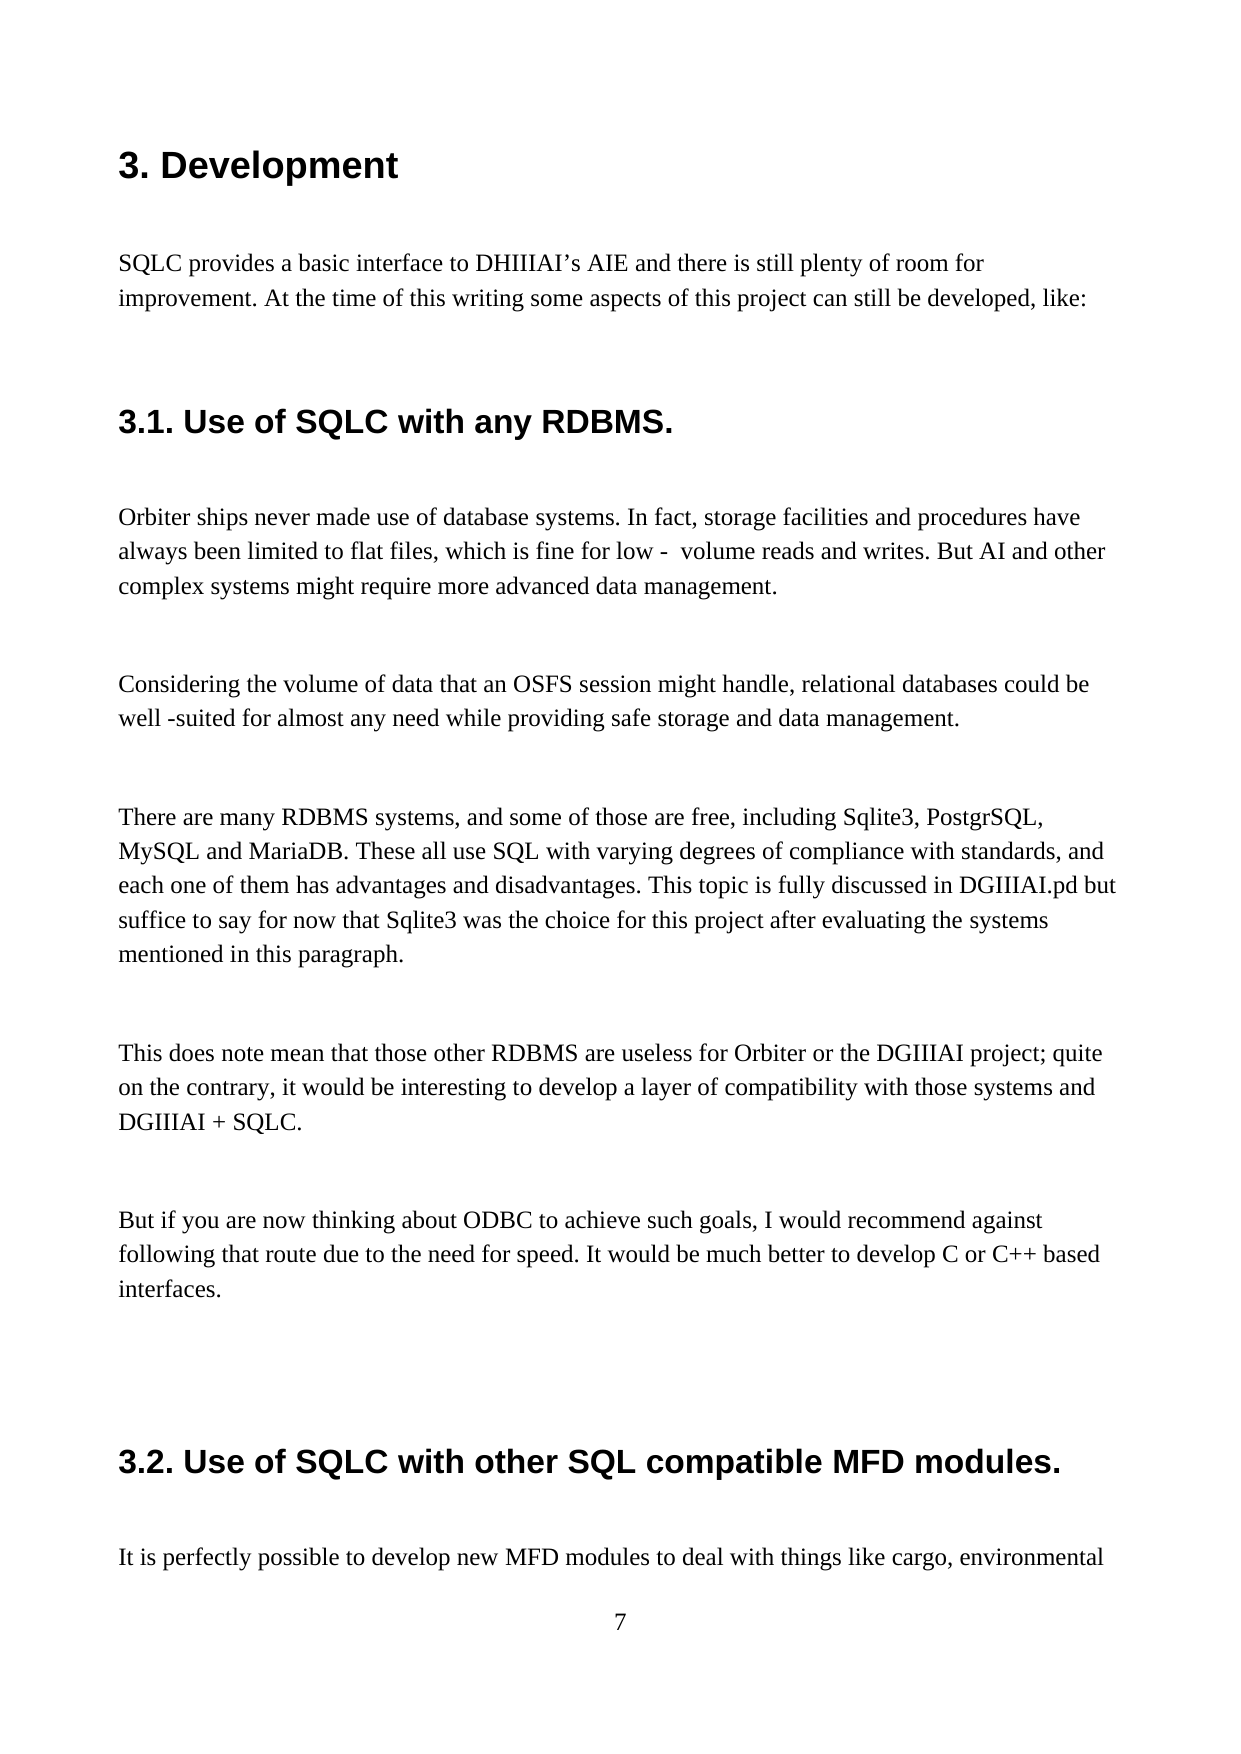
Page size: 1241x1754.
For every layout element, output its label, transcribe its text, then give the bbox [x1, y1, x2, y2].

text Orbiter ships never made use of database systems. In fact, storage facilities and procedures have always been limited to flat files, which is fine for low - volume reads and writes. But AI and other complex systems might require more advanced data management. [118, 502, 1122, 600]
text There are many RDBMS systems, and some of those are free, including Sqlite3, PostgrSQL, MySQL and MariaDB. These all use SQL with varying degrees of compliance with standards, and each one of them has advantages and disadvantages. This topic is fully discussed in DGIIIAI.pd but suffice to say for now that Sqlite3 was the choice for this project after evaluating the systems mentioned in this paragraph. [118, 802, 1122, 968]
subtitle 3. Development [118, 143, 1122, 187]
subtitle 3.2. Use of SQLC with other SQL compatible MFD modules. [118, 1442, 1122, 1480]
text SQLC provides a basic interface to DHIIIAI’s AIE and there is still plenty of room for improvement. At the time of this writing some aspects of this project can still be developed, like: [118, 248, 1122, 312]
text This does note mean that those other RDBMS are useless for Orbiter or the DGIIIAI project; quite on the contrary, it would be interesting to develop a layer of compatibility with those systems and DGIIIAI + SQLC. [118, 1038, 1122, 1135]
text Considering the volume of data that an OSFS session might handle, relational databases could be well -suited for almost any need while providing safe storage and data management. [118, 669, 1122, 732]
text But if you are now thinking about ODBC to achieve such goals, I would recommend against following that route due to the need for speed. It would be much better to develop C or C++ based interfaces. [118, 1205, 1122, 1302]
text It is perfectly possible to develop new MFD modules to deal with things like cargo, environmental [118, 1542, 1122, 1571]
subtitle 3.1. Use of SQLC with any RDBMS. [118, 402, 1122, 440]
